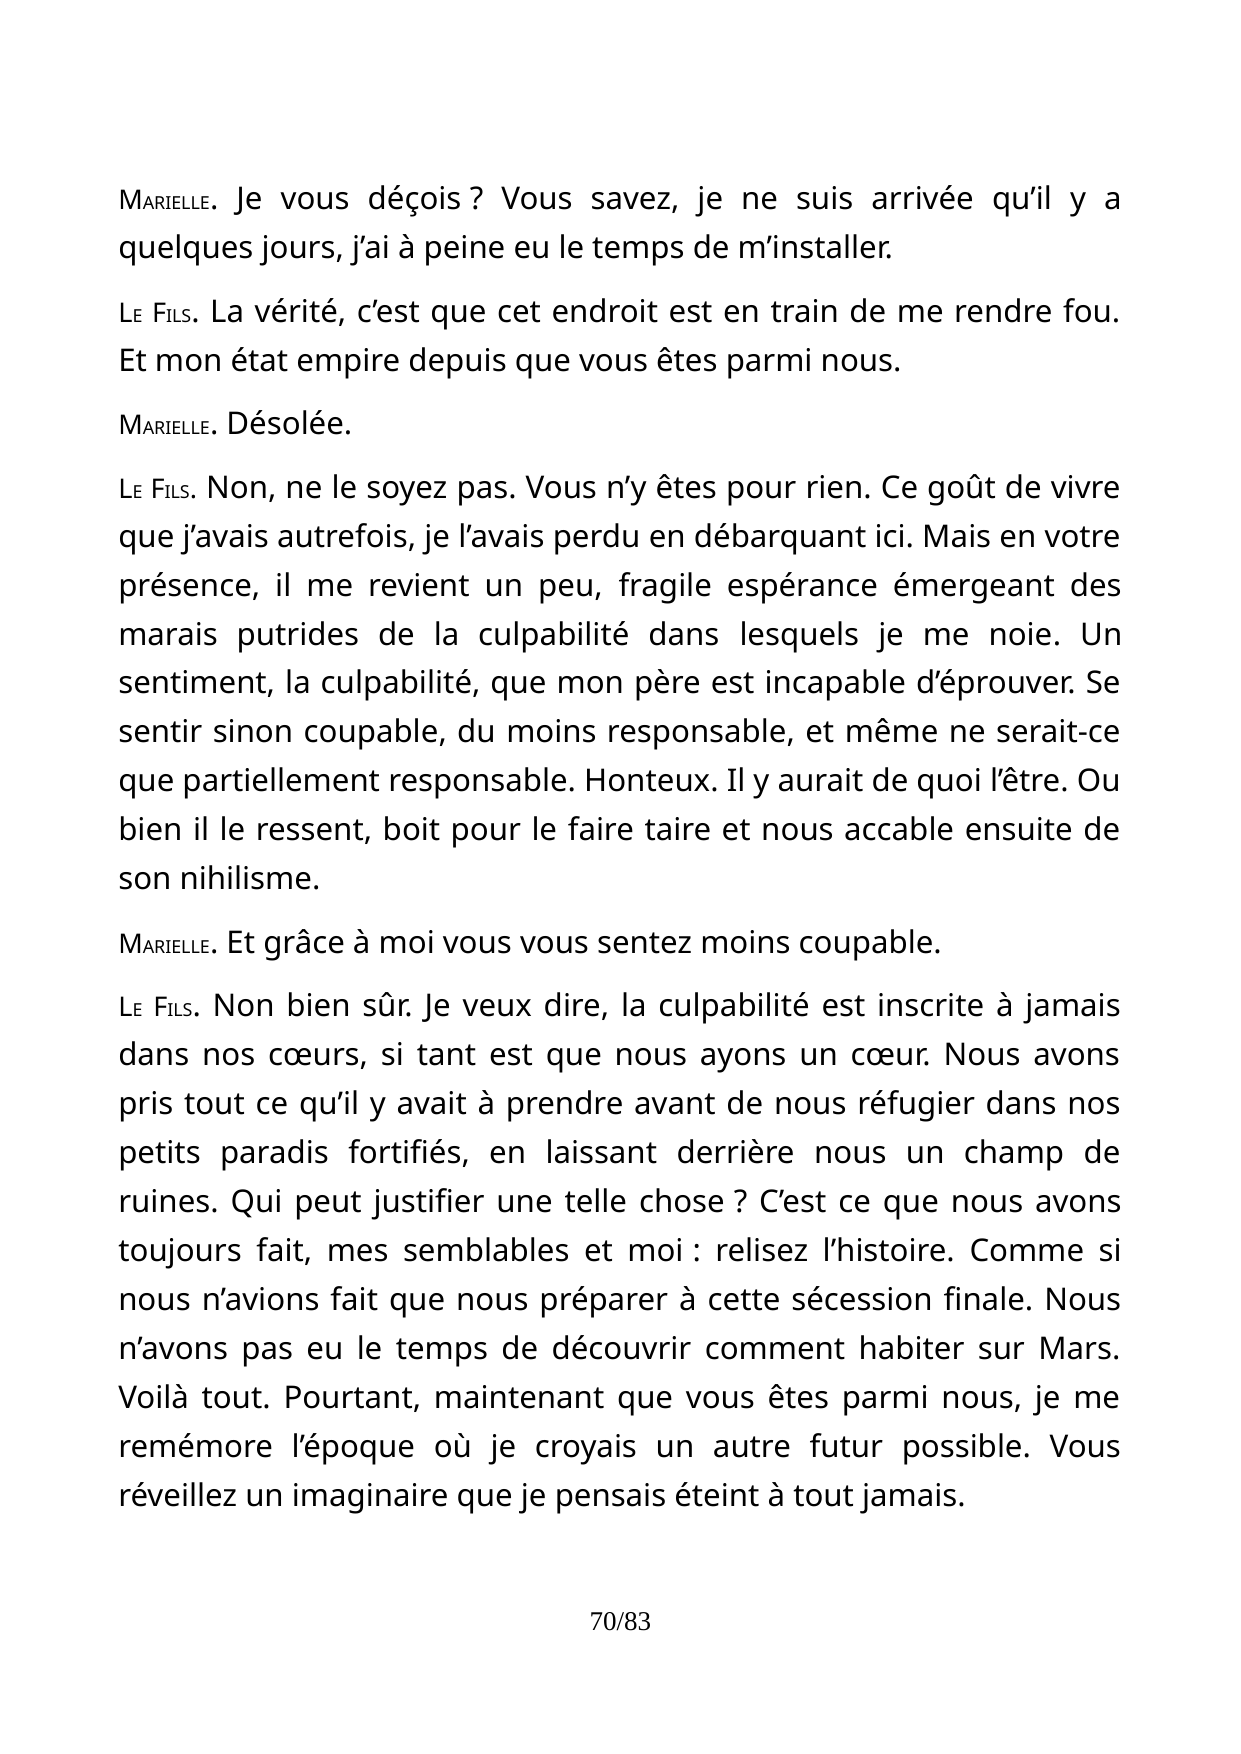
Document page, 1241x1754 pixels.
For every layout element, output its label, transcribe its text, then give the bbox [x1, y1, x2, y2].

text Marielle. Et grâce à moi vous vous sentez moins coupable. [118, 920, 1122, 962]
text Marielle. Je vous déçois ? Vous savez, je ne suis arrivée qu’il y a quelques jours, j’ai à peine eu le temps de m’installer. [118, 176, 1122, 268]
text Le Fils. Non bien sûr. Je veux dire, la culpabilité est inscrite à jamais dans nos cœurs, si tant est que nous ayons un cœur. Nous avons pris tout ce qu’il y avait à prendre avant de nous réfugier dans nos petits paradis fortifiés, en laissant derrière nous un champ de ruines. Qui peut justifier une telle chose ? C’est ce que nous avons toujours fait, mes semblables et moi : relisez l’histoire. Comme si nous n’avions fait que nous préparer à cette sécession finale. Nous n’avons pas eu le temps de découvrir comment habiter sur Mars. Voilà tout. Pourtant, maintenant que vous êtes parmi nous, je me remémore l’époque où je croyais un autre futur possible. Vous réveillez un imaginaire que je pensais éteint à tout jamais. [118, 983, 1122, 1516]
text Marielle. Désolée. [118, 401, 1122, 444]
text Le Fils. La vérité, c’est que cet endroit est en train de me rendre fou. Et mon état empire depuis que vous êtes parmi nous. [118, 288, 1122, 380]
text Le Fils. Non, ne le soyez pas. Vous n’y êtes pour rien. Ce goût de vivre que j’avais autrefois, je l’avais perdu en débarquant ici. Mais en votre présence, il me revient un peu, fragile espérance émergeant des marais putrides de la culpabilité dans lesquels je me noie. Un sentiment, la culpabilité, que mon père est incapable d’éprouver. Se sentir sinon coupable, du moins responsable, et même ne serait-ce que partiellement responsable. Honteux. Il y aurait de quoi l’être. Ou bien il le ressent, boit pour le faire taire et nous accable ensuite de son nihilisme. [118, 464, 1122, 899]
